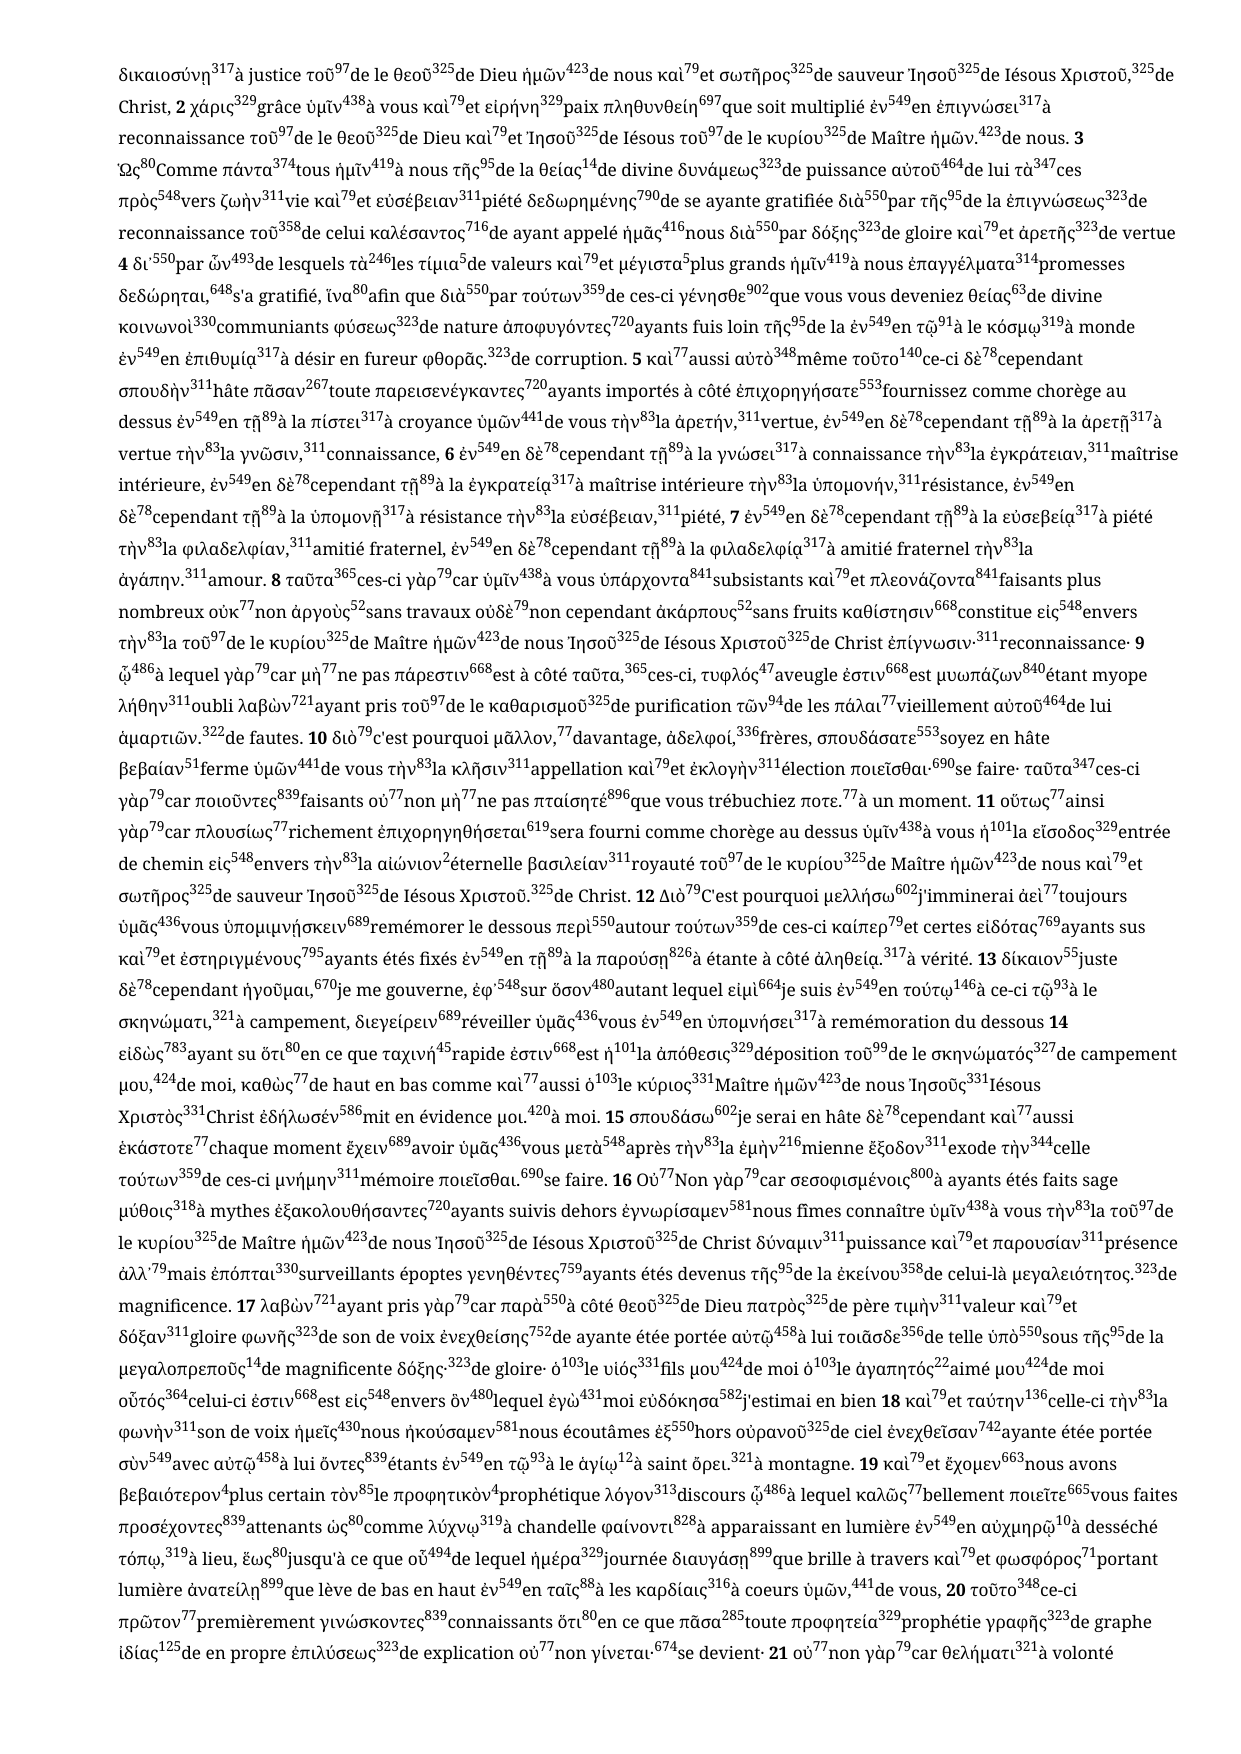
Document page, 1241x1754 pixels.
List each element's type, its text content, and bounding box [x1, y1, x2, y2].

text 1 Σίμων331Simon Πέτρος331Pierre δοῦλος331mâle esclave καὶ79et ἀπόστολος331envoyé Ἰησοῦ325de Iésous Χριστοῦ325de Christ τοῖς351à ceux ἰσότιμον51de valeur égal ἡμῖν419à nous λαχοῦσιν712à ayants obtenus par le sort πίστιν311croyance ἐν549en δικαιοσύνῃ317à justice τοῦ97de le θεοῦ325de Dieu ἡμῶν423de nous καὶ79et σωτῆρος325de sauveur Ἰησοῦ325de Iésous Χριστοῦ,325de Christ, 2 χάρις329grâce ὑμῖν438à vous καὶ79et εἰρήνη329paix πληθυνθείη697que soit multiplié ἐν549en ἐπιγνώσει317à reconnaissance τοῦ97de le θεοῦ325de Dieu καὶ79et Ἰησοῦ325de Iésous τοῦ97de le κυρίου325de Maître ἡμῶν.423de nous. 3 Ὡς80Comme πάντα374tous ἡμῖν419à nous τῆς95de la θείας14de divine δυνάμεως323de puissance αὐτοῦ464de lui τὰ347ces πρὸς548vers ζωὴν311vie καὶ79et εὐσέβειαν311piété δεδωρημένης790de se ayante gratifiée διὰ550par τῆς95de la ἐπιγνώσεως323de reconnaissance τοῦ358de celui καλέσαντος716de ayant appelé ἡμᾶς416nous διὰ550par δόξης323de gloire καὶ79et ἀρετῆς323de vertue 4 δι᾽550par ὧν493de lesquels τὰ246les τίμια5de valeurs καὶ79et μέγιστα5plus grands ἡμῖν419à nous ἐπαγγέλματα314promesses δεδώρηται,648s'a gratifié, ἵνα80afin que διὰ550par τούτων359de ces-ci γένησθε902que vous vous deveniez θείας63de divine κοινωνοὶ330communiants φύσεως323de nature ἀποφυγόντες720ayants fuis loin τῆς95de la ἐν549en τῷ91à le κόσμῳ319à monde ἐν549en ἐπιθυμίᾳ317à désir en fureur φθορᾶς.323de corruption. 5 καὶ77aussi αὐτὸ348même τοῦτο140ce-ci δὲ78cependant σπουδὴν311hâte πᾶσαν267toute παρεισενέγκαντες720ayants importés à côté ἐπιχορηγήσατε553fournissez comme chorège au dessus ἐν549en τῇ89à la πίστει317à croyance ὑμῶν441de vous τὴν83la ἀρετήν,311vertue, ἐν549en δὲ78cependant τῇ89à la ἀρετῇ317à vertue τὴν83la γνῶσιν,311connaissance, 6 ἐν549en δὲ78cependant τῇ89à la γνώσει317à connaissance τὴν83la ἐγκράτειαν,311maîtrise intérieure, ἐν549en δὲ78cependant τῇ89à la ἐγκρατείᾳ317à maîtrise intérieure τὴν83la ὑπομονήν,311résistance, ἐν549en δὲ78cependant τῇ89à la ὑπομονῇ317à résistance τὴν83la εὐσέβειαν,311piété, 7 ἐν549en δὲ78cependant τῇ89à la εὐσεβείᾳ317à piété τὴν83la φιλαδελφίαν,311amitié fraternel, ἐν549en δὲ78cependant τῇ89à la φιλαδελφίᾳ317à amitié fraternel τὴν83la ἀγάπην.311amour. 8 ταῦτα365ces-ci γὰρ79car ὑμῖν438à vous ὑπάρχοντα841subsistants καὶ79et πλεονάζοντα841faisants plus nombreux οὐκ77non ἀργοὺς52sans travaux οὐδὲ79non cependant ἀκάρπους52sans fruits καθίστησιν668constitue εἰς548envers τὴν83la τοῦ97de le κυρίου325de Maître ἡμῶν423de nous Ἰησοῦ325de Iésous Χριστοῦ325de Christ ἐπίγνωσιν·311reconnaissance· 9 ᾧ486à lequel γὰρ79car μὴ77ne pas πάρεστιν668est à côté ταῦτα,365ces-ci, τυφλός47aveugle ἐστιν668est μυωπάζων840étant myope λήθην311oubli λαβὼν721ayant pris τοῦ97de le καθαρισμοῦ325de purification τῶν94de les πάλαι77vieillement αὐτοῦ464de lui ἁμαρτιῶν.322de fautes. 10 διὸ79c'est pourquoi μᾶλλον,77davantage, ἀδελφοί,336frères, σπουδάσατε553soyez en hâte βεβαίαν51ferme ὑμῶν441de vous τὴν83la κλῆσιν311appellation καὶ79et ἐκλογὴν311élection ποιεῖσθαι·690se faire· ταῦτα347ces-ci γὰρ79car ποιοῦντες839faisants οὐ77non μὴ77ne pas πταίσητέ896que vous trébuchiez ποτε.77à un moment. 11 οὕτως77ainsi γὰρ79car πλουσίως77richement ἐπιχορηγηθήσεται619sera fourni comme chorège au dessus ὑμῖν438à vous ἡ101la εἴσοδος329entrée de chemin εἰς548envers τὴν83la αἰώνιον2éternelle βασιλείαν311royauté τοῦ97de le κυρίου325de Maître ἡμῶν423de nous καὶ79et σωτῆρος325de sauveur Ἰησοῦ325de Iésous Χριστοῦ.325de Christ. 12 Διὸ79C'est pourquoi μελλήσω602j'imminerai ἀεὶ77toujours ὑμᾶς436vous ὑπομιμνῄσκειν689remémorer le dessous περὶ550autour τούτων359de ces-ci καίπερ79et certes εἰδότας769ayants sus καὶ79et ἐστηριγμένους795ayants étés fixés ἐν549en τῇ89à la παρούσῃ826à étante à côté ἀληθείᾳ.317à vérité. 13 δίκαιον55juste δὲ78cependant ἡγοῦμαι,670je me gouverne, ἐφ᾽548sur ὅσον480autant lequel εἰμὶ664je suis ἐν549en τούτῳ146à ce-ci τῷ93à le σκηνώματι,321à campement, διεγείρειν689réveiller ὑμᾶς436vous ἐν549en ὑπομνήσει317à remémoration du dessous 14 εἰδὼς783ayant su ὅτι80en ce que ταχινή45rapide ἐστιν668est ἡ101la ἀπόθεσις329déposition τοῦ99de le σκηνώματός327de campement μου,424de moi, καθὼς77de haut en bas comme καὶ77aussi ὁ103le κύριος331Maître ἡμῶν423de nous Ἰησοῦς331Iésous Χριστὸς331Christ ἐδήλωσέν586mit en évidence μοι.420à moi. 15 σπουδάσω602je serai en hâte δὲ78cependant καὶ77aussi ἑκάστοτε77chaque moment ἔχειν689avoir ὑμᾶς436vous μετὰ548après τὴν83la ἐμὴν216mienne ἔξοδον311exode τὴν344celle τούτων359de ces-ci μνήμην311mémoire ποιεῖσθαι.690se faire. 16 Οὐ77Non γὰρ79car σεσοφισμένοις800à ayants étés faits sage μύθοις318à mythes ἐξακολουθήσαντες720ayants suivis dehors ἐγνωρίσαμεν581nous fîmes connaître ὑμῖν438à vous τὴν83la τοῦ97de le κυρίου325de Maître ἡμῶν423de nous Ἰησοῦ325de Iésous Χριστοῦ325de Christ δύναμιν311puissance καὶ79et παρουσίαν311présence ἀλλ᾽79mais ἐπόπται330surveillants époptes γενηθέντες759ayants étés devenus τῆς95de la ἐκείνου358de celui-là μεγαλειότητος.323de magnificence. 17 λαβὼν721ayant pris γὰρ79car παρὰ550à côté θεοῦ325de Dieu πατρὸς325de père τιμὴν311valeur καὶ79et δόξαν311gloire φωνῆς323de son de voix ἐνεχθείσης752de ayante étée portée αὐτῷ458à lui τοιᾶσδε356de telle ὑπὸ550sous τῆς95de la μεγαλοπρεποῦς14de magnificente δόξης·323de gloire· ὁ103le υἱός331fils μου424de moi ὁ103le ἀγαπητός22aimé μου424de moi οὗτός364celui-ci ἐστιν668est εἰς548envers ὃν480lequel ἐγὼ431moi εὐδόκησα582j'estimai en bien 18 καὶ79et ταύτην136celle-ci τὴν83la φωνὴν311son de voix ἡμεῖς430nous ἠκούσαμεν581nous écoutâmes ἐξ550hors οὐρανοῦ325de ciel ἐνεχθεῖσαν742ayante étée portée σὺν549avec αὐτῷ458à lui ὄντες839étants ἐν549en τῷ93à le ἁγίῳ12à saint ὄρει.321à montagne. 19 καὶ79et ἔχομεν663nous avons βεβαιότερον4plus certain τὸν85le προφητικὸν4prophétique λόγον313discours ᾧ486à lequel καλῶς77bellement ποιεῖτε665vous faites προσέχοντες839attenants ὡς80comme λύχνῳ319à chandelle φαίνοντι828à apparaissant en lumière ἐν549en αὐχμηρῷ10à desséché τόπῳ,319à lieu, ἕως80jusqu'à ce que οὗ494de lequel ἡμέρα329journée διαυγάσῃ899que brille à travers καὶ79et φωσφόρος71portant lumière ἀνατείλῃ899que lève de bas en haut ἐν549en ταῖς88à les καρδίαις316à coeurs ὑμῶν,441de vous, 20 τοῦτο348ce-ci πρῶτον77premièrement γινώσκοντες839connaissants ὅτι80en ce que πᾶσα285toute προφητεία329prophétie γραφῆς323de graphe ἰδίας125de en propre ἐπιλύσεως323de explication οὐ77non γίνεται·674se devient· 21 οὐ77non γὰρ79car θελήματι321à volonté ἀνθρώπου325de être humain ἠνέχθη600fut porté προφητεία329prophétie ποτέ,77à un moment, ἀλλ᾽79mais ὑπὸ550sous πνεύματος327de souffle ἁγίου18de saint φερόμενοι890étants portés ἐλάλησαν585bavardèrent ἀπὸ550au loin θεοῦ325de Dieu ἄνθρωποι.330êtres humains. [118, 59, 1181, 1665]
